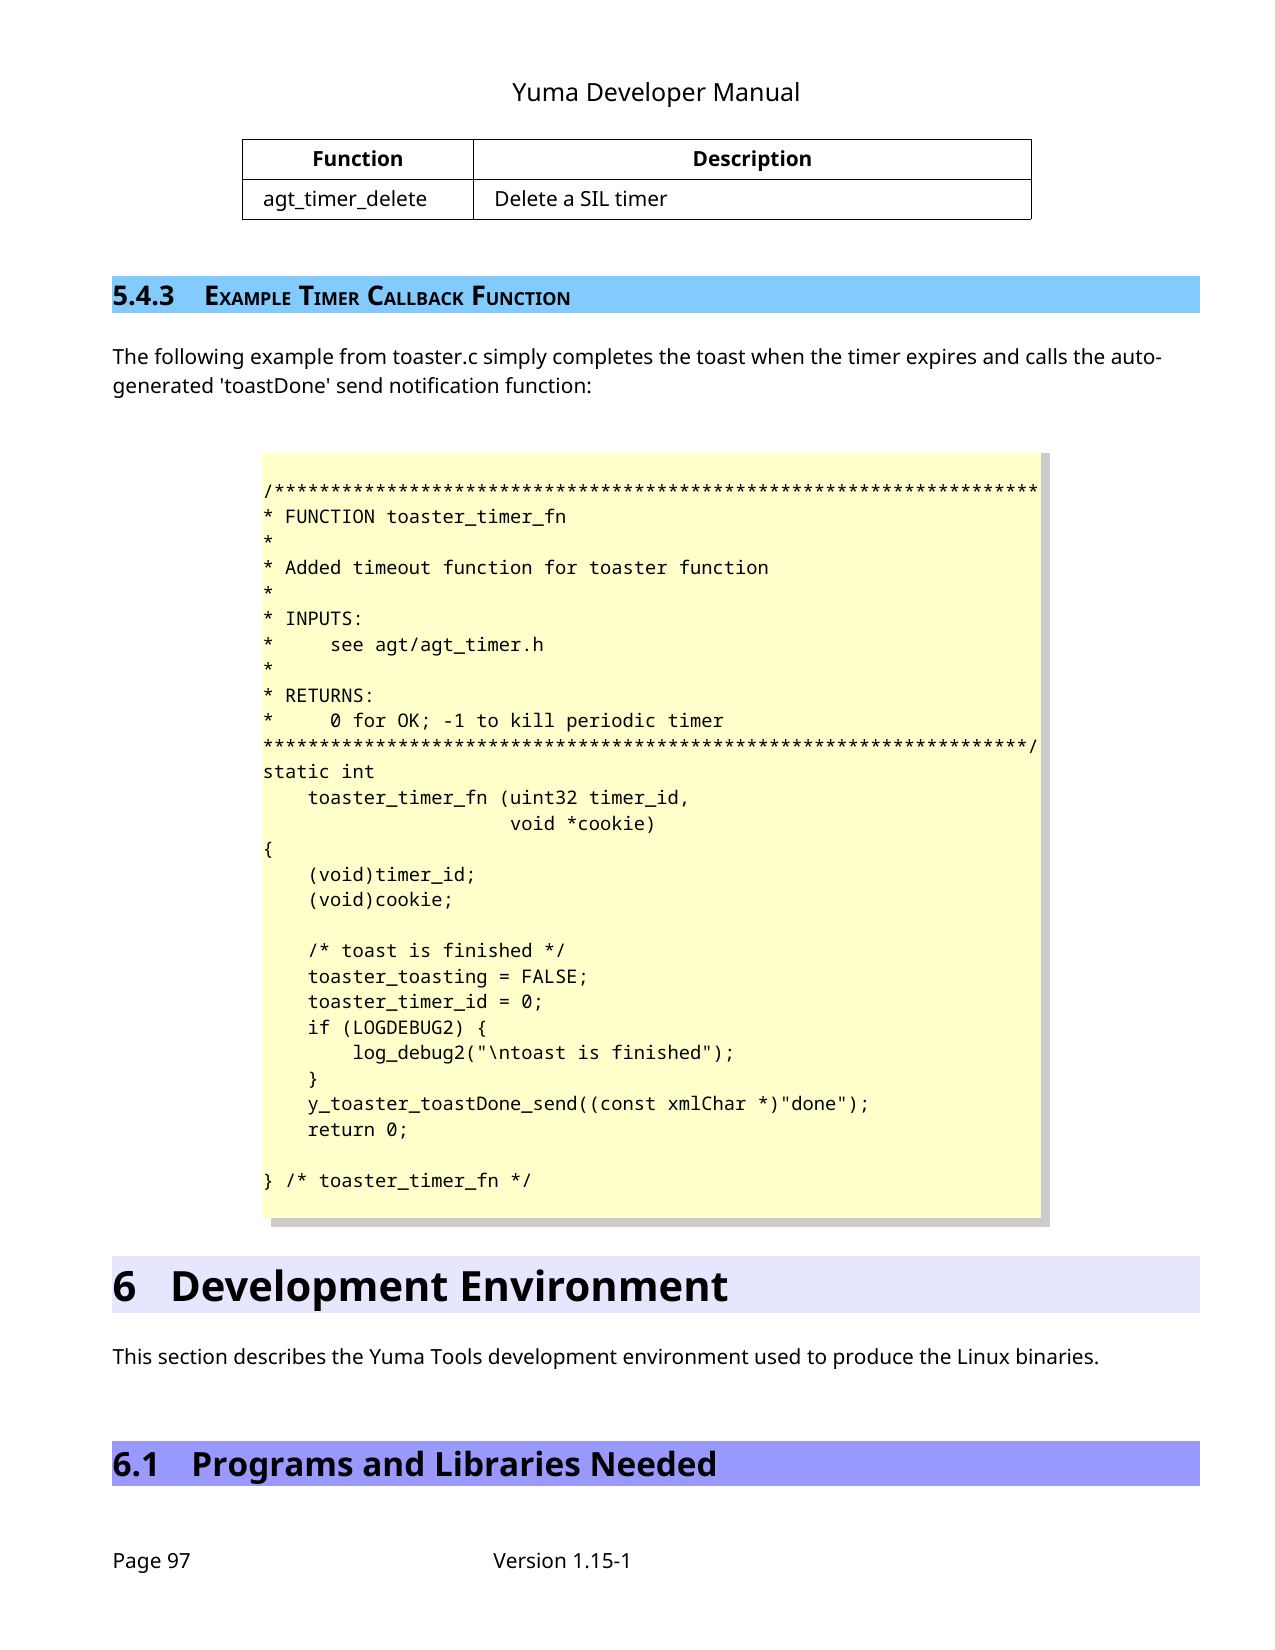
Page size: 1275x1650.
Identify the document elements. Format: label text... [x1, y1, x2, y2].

text { [262, 835, 1041, 861]
text } /* toaster_timer_fn */ [262, 1167, 1041, 1193]
table_header Description [474, 140, 1031, 178]
text void *cookie) [262, 810, 1041, 835]
text toaster_timer_id = 0; [262, 988, 1041, 1014]
text return 0; [262, 1116, 1041, 1142]
text * [262, 580, 1041, 606]
text This section describes the Yuma Tools development environment used to produce the Linux binaries. [112, 1342, 1200, 1371]
text ********************************************************************/ [262, 733, 1041, 759]
text if (LOGDEBUG2) { [262, 1014, 1041, 1039]
table_header Function [243, 140, 473, 178]
text log_debug2("\ntoast is finished"); [262, 1039, 1041, 1065]
table_cell agt_timer_delete [243, 180, 473, 218]
text static int [262, 759, 1041, 784]
subtitle Development Environment [112, 1256, 1200, 1313]
text * Added timeout function for toaster function [262, 555, 1041, 580]
table_cell Delete a SIL timer [474, 180, 1031, 218]
text y_toaster_toastDone_send((const xmlChar *)"done"); [262, 1091, 1041, 1116]
text * [262, 529, 1041, 555]
text (void)timer_id; [262, 861, 1041, 886]
text * FUNCTION toaster_timer_fn [262, 504, 1041, 529]
text toaster_timer_fn (uint32 timer_id, [262, 784, 1041, 810]
text * 0 for OK; -1 to kill periodic timer [262, 708, 1041, 733]
text * see agt/agt_timer.h [262, 631, 1041, 657]
subtitle Example Timer Callback Function [112, 276, 1200, 313]
text /* toast is finished */ [262, 937, 1041, 963]
text toaster_toasting = FALSE; [262, 963, 1041, 988]
text } [262, 1065, 1041, 1091]
text * RETURNS: [262, 682, 1041, 708]
subtitle Programs and Libraries Needed [112, 1441, 1200, 1486]
text /******************************************************************** [262, 478, 1041, 504]
text The following example from toaster.c simply completes the toast when the timer expires and calls the auto-generated 'toastDone' send notification function: [112, 342, 1200, 399]
text * INPUTS: [262, 606, 1041, 631]
text (void)cookie; [262, 886, 1041, 912]
text * [262, 657, 1041, 682]
